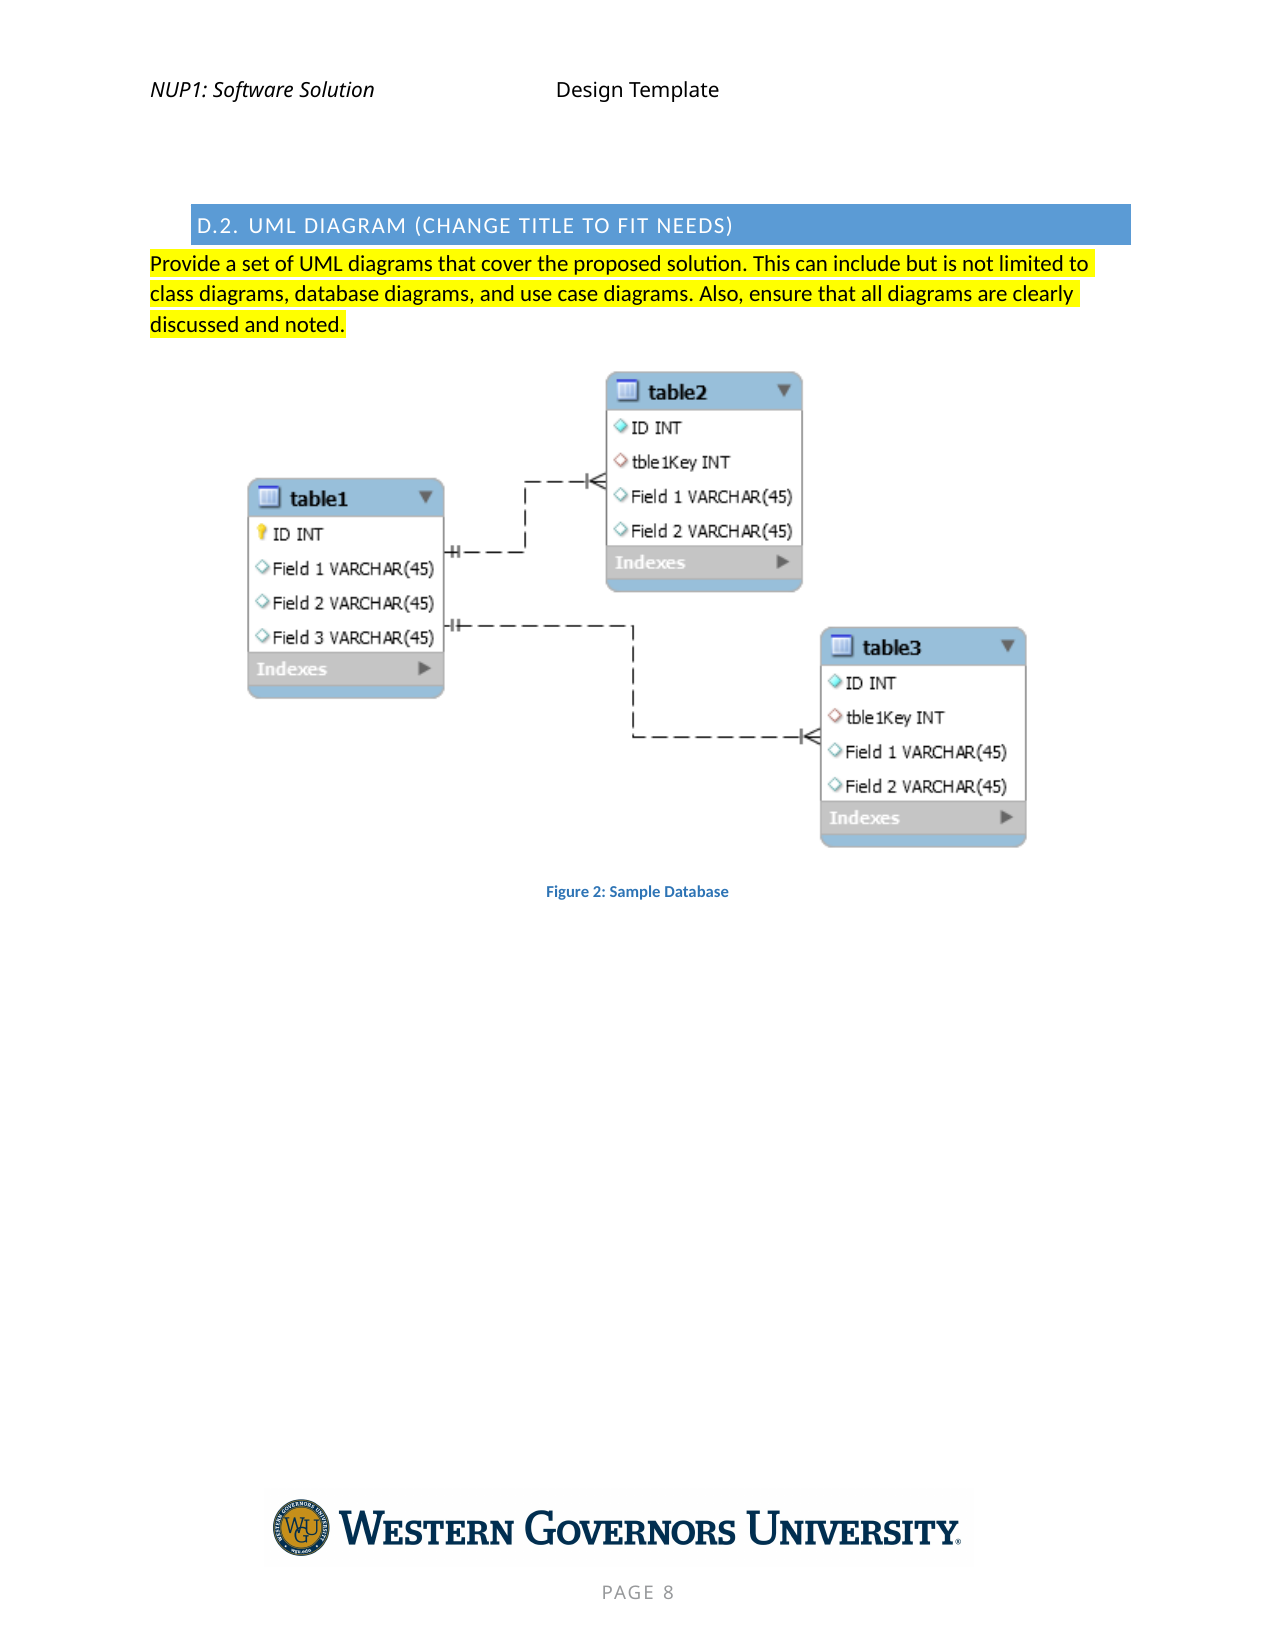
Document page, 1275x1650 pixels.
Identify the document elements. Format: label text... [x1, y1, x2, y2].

text Figure 2: Sample Database [150, 882, 1125, 902]
subtitle UML Diagram (Change title to fit needs) [197, 211, 1125, 239]
picture [263, 1488, 974, 1567]
picture [232, 356, 1041, 862]
text Provide a set of UML diagrams that cover the proposed solution. This can include but is not limited to class diagrams, database diagrams, and use case diagrams. Also, ensure that all diagrams are clearly discussed and noted. [150, 249, 1125, 338]
